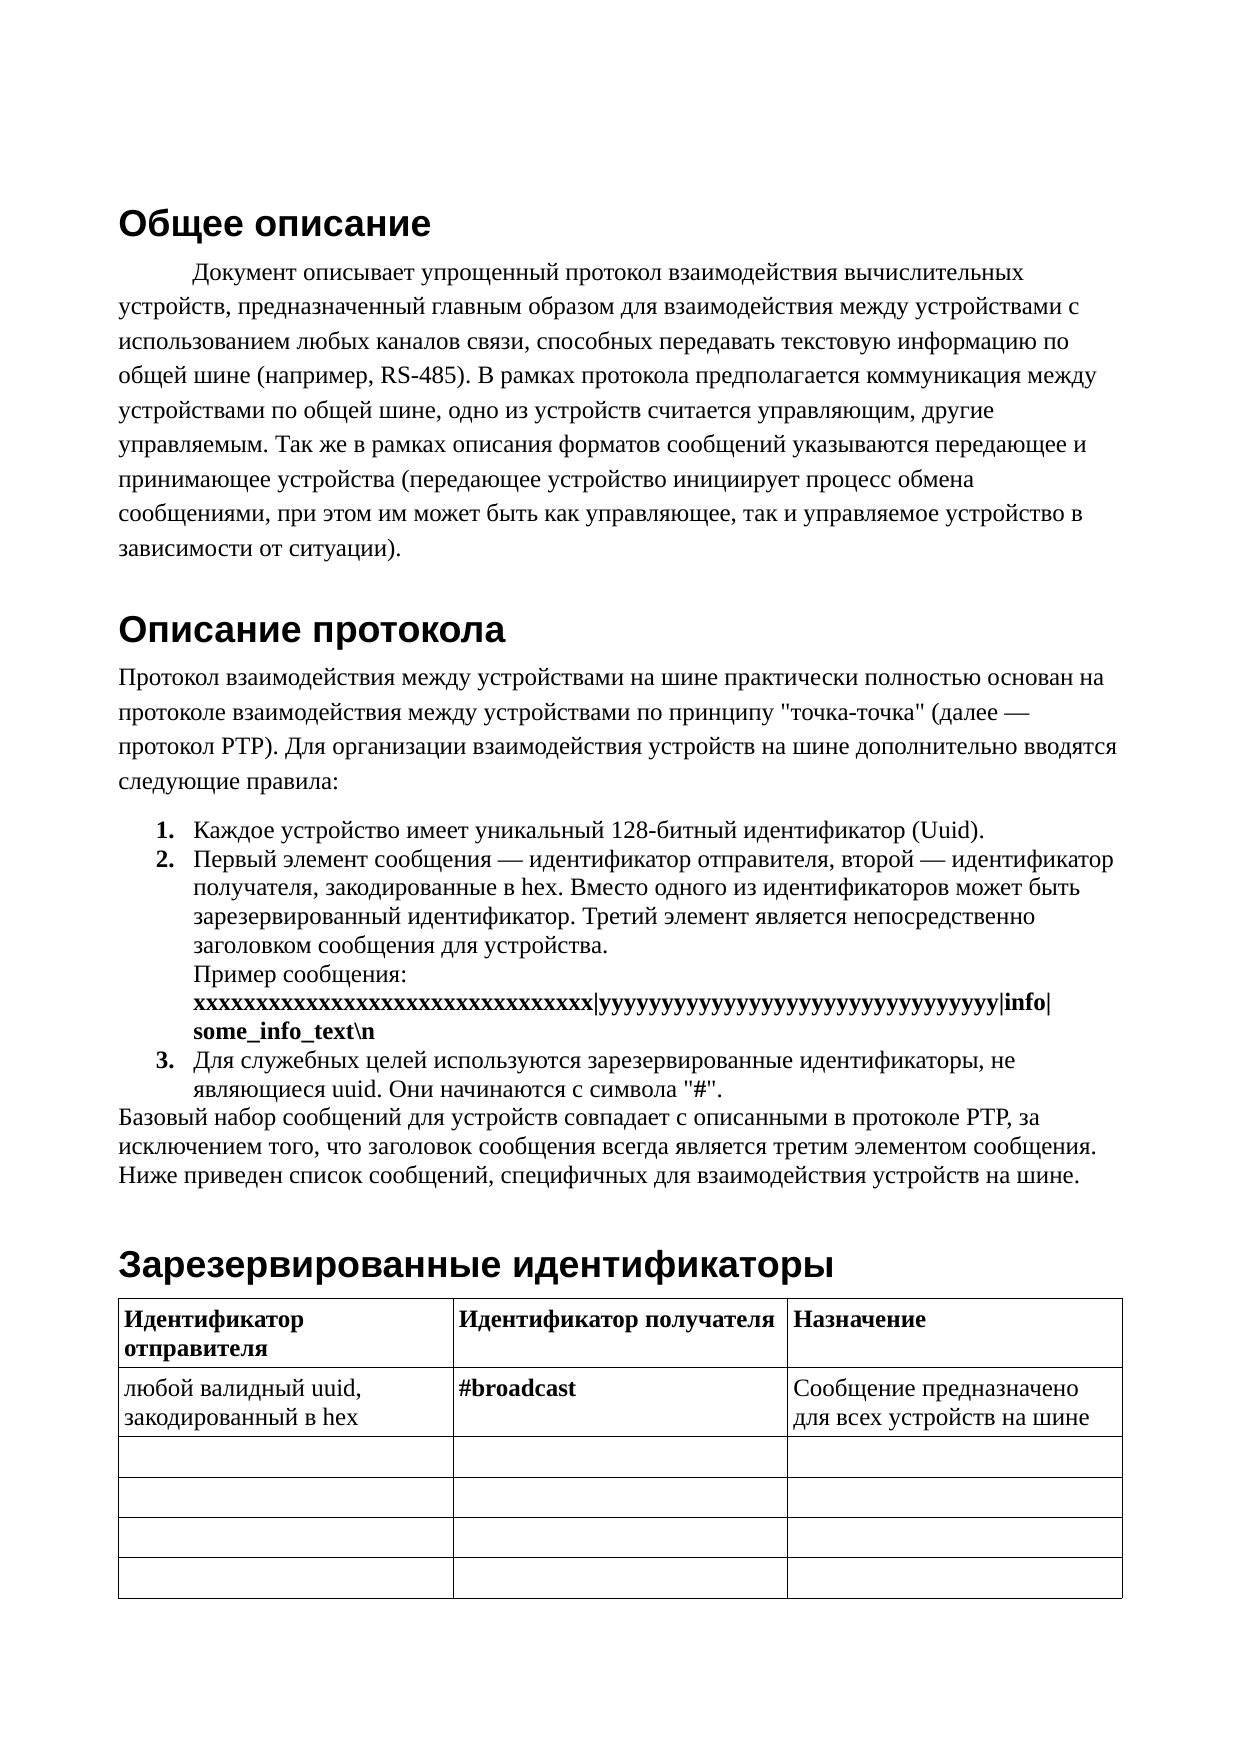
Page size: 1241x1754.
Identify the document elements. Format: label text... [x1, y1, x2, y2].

table_header Идентификатор отправителя [119, 1299, 453, 1367]
table_cell любой валидный uuid, закодированный в hex [119, 1368, 453, 1436]
table_cell [454, 1558, 787, 1597]
table_cell [119, 1478, 453, 1517]
table_cell [119, 1437, 453, 1477]
table_cell [788, 1518, 1122, 1557]
list Каждое устройство имеет уникальный 128-битный идентификатор (Uuid). [156, 815, 1122, 844]
table_cell Сообщение предназначено для всех устройств на шине [788, 1368, 1122, 1436]
table_cell #broadcast [454, 1368, 787, 1436]
table_cell [119, 1518, 453, 1557]
subtitle Общее описание [118, 201, 1122, 244]
subtitle Зарезервированные идентификаторы [118, 1242, 1122, 1286]
text Документ описывает упрощенный протокол взаимодействия вычислительных устройств, предназначенный главным образом для взаимодействия между устройствами с использованием любых каналов связи, способных передавать текстовую информацию по общей шине (например, RS-485). В рамках протокола предполагается коммуникация между устройствами по общей шине, одно из устройств считается управляющим, другие управляемым. Так же в рамках описания форматов сообщений указываются передающее и принимающее устройства (передающее устройство инициирует процесс обмена сообщениями, при этом им может быть как управляющее, так и управляемое устройство в зависимости от ситуации). [118, 257, 1122, 562]
text Протокол взаимодействия между устройствами на шине практически полностью основан на протоколе взаимодействия между устройствами по принципу "точка-точка" (далее — протокол PTP). Для организации взаимодействия устройств на шине дополнительно вводятся следующие правила: [118, 662, 1122, 795]
table_cell [119, 1558, 453, 1597]
subtitle Описание протокола [118, 607, 1122, 650]
list Для служебных целей используются зарезервированные идентификаторы, не являющиеся uuid. Они начинаются с символа "#". [156, 1045, 1122, 1102]
table_header Назначение [788, 1299, 1122, 1367]
table_cell [454, 1437, 787, 1477]
text Базовый набор сообщений для устройств совпадает с описанными в протоколе PTP, за исключением того, что заголовок сообщения всегда является третим элементом сообщения. Ниже приведен список сообщений, специфичных для взаимодействия устройств на шине. [118, 1102, 1122, 1189]
table_cell [788, 1478, 1122, 1517]
table_cell [788, 1437, 1122, 1477]
list Первый элемент сообщения — идентификатор отправителя, второй — идентификатор получателя, закодированные в hex. Вместо одного из идентификаторов может быть зарезервированный идентификатор. Третий элемент является непосредственно заголовком сообщения для устройства. Пример сообщения: xxxxxxxxxxxxxxxxxxxxxxxxxxxxxxxx|yyyyyyyyyyyyyyyyyyyyyyyyyyyyyyyy|info|some_info_text\n [156, 844, 1122, 1045]
table_cell [454, 1518, 787, 1557]
table_cell [454, 1478, 787, 1517]
table_cell [788, 1558, 1122, 1597]
table_header Идентификатор получателя [454, 1299, 787, 1367]
